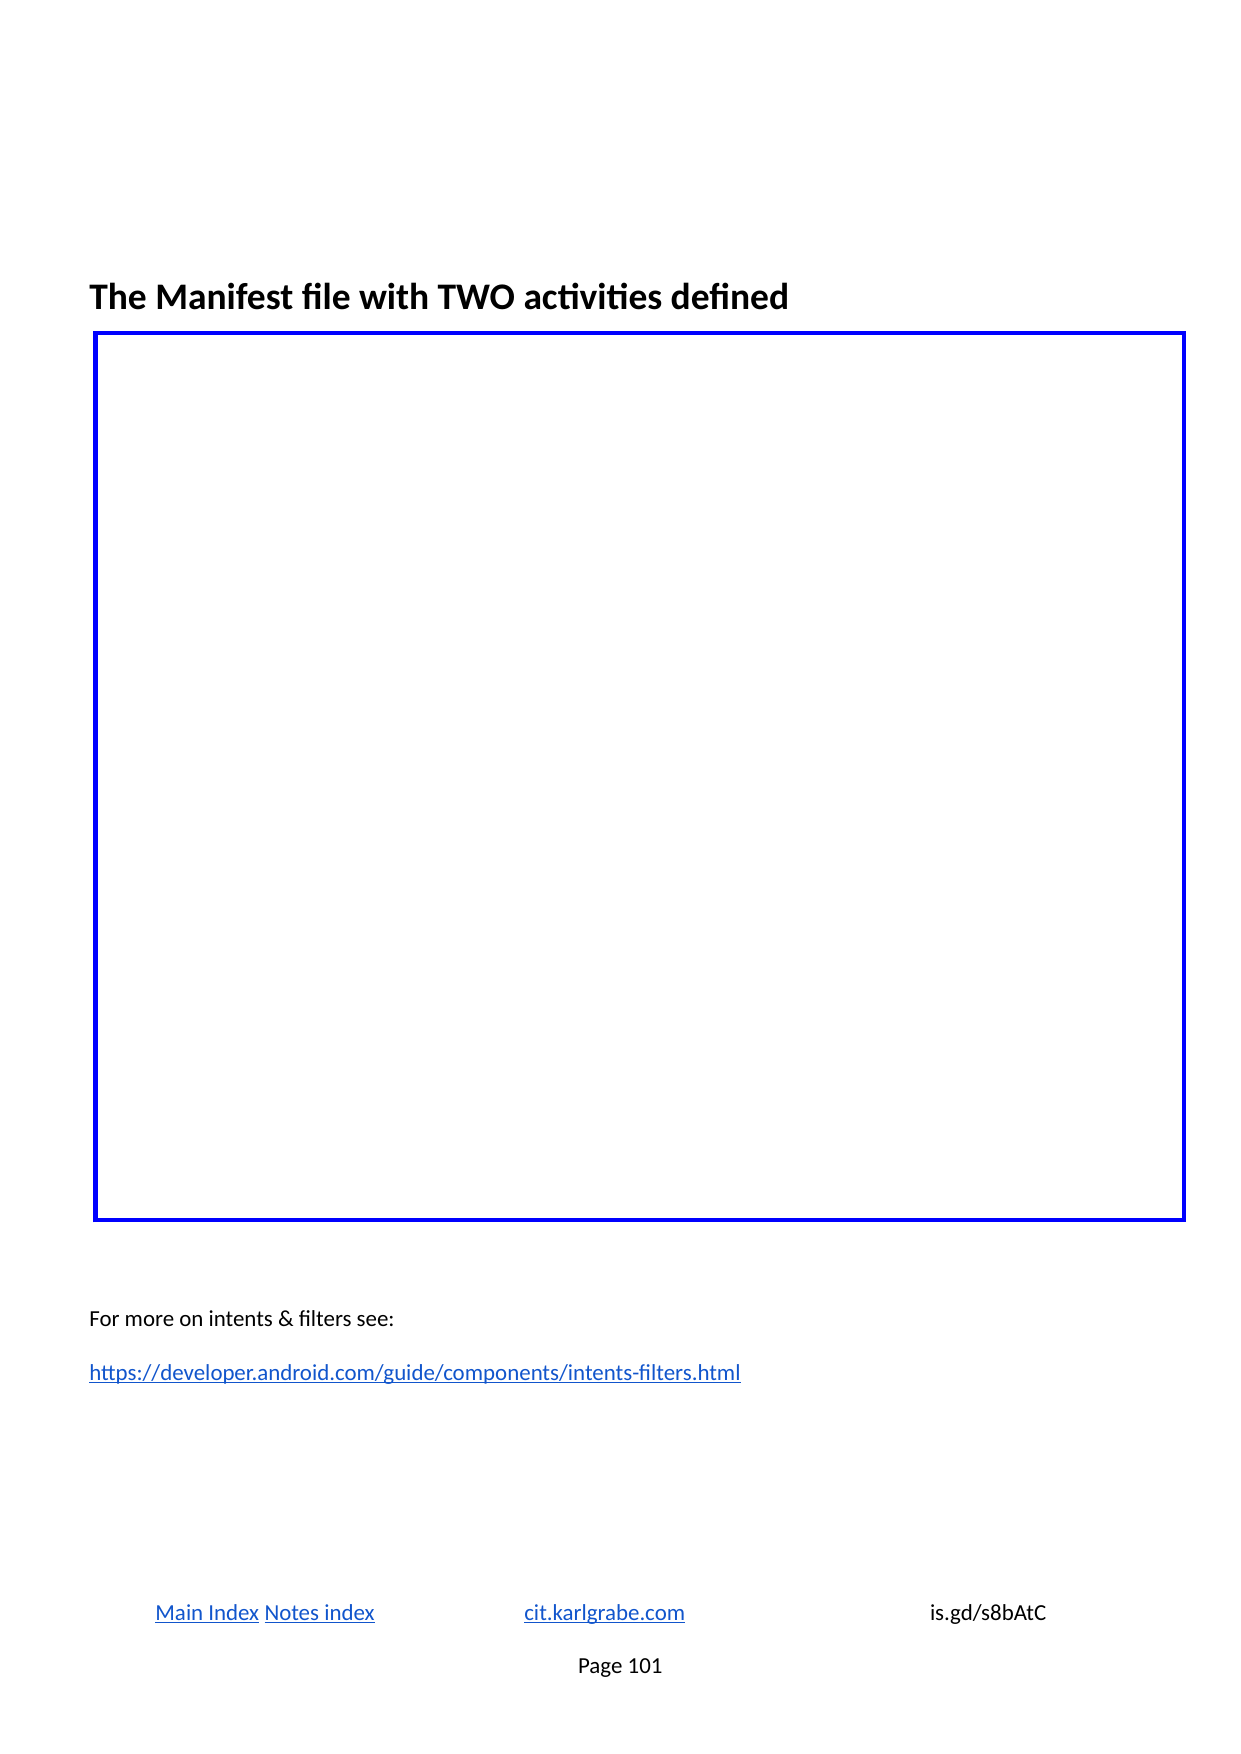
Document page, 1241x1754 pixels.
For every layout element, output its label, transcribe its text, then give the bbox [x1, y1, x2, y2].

picture [98, 335, 1182, 1218]
subtitle The Manifest file with TWO activities defined [89, 273, 1090, 318]
text For more on intents & filters see: [89, 1304, 1090, 1333]
text https://developer.android.com/guide/components/intents-filters.html [89, 1358, 1090, 1386]
